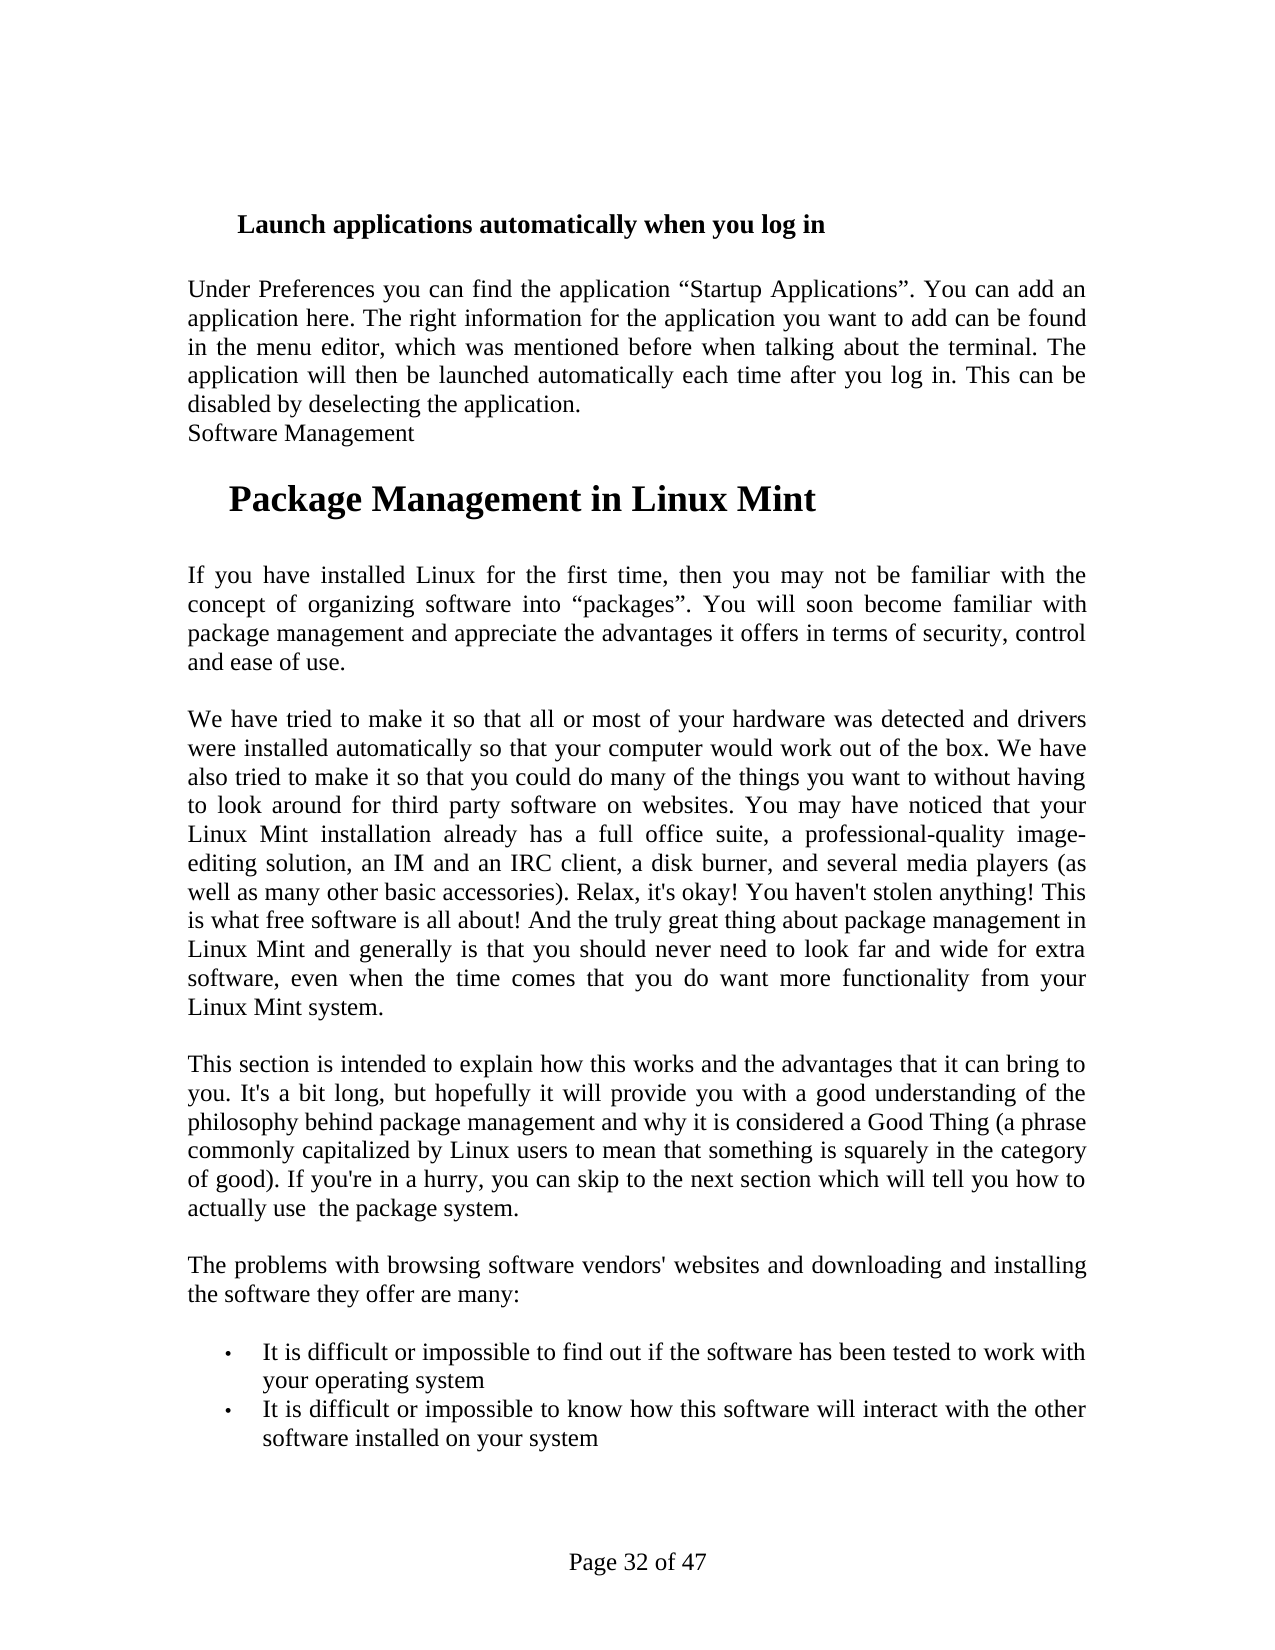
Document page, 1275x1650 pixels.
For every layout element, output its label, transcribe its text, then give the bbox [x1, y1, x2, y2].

subtitle Launch applications automatically when you log in [187, 208, 1087, 239]
text The problems with browsing software vendors' websites and downloading and installing the software they offer are many: [187, 1250, 1087, 1308]
subtitle Software Management [187, 418, 1087, 447]
list It is difficult or impossible to know how this software will interact with the other software installed on your system [225, 1394, 1087, 1452]
list It is difficult or impossible to find out if the software has been tested to work with your operating system [225, 1337, 1087, 1394]
text We have tried to make it so that all or most of your hardware was detected and drivers were installed automatically so that your computer would work out of the box. We have also tried to make it so that you could do many of the things you want to without having to look around for third party software on websites. You may have noticed that your Linux Mint installation already has a full office suite, a professional-quality image-editing solution, an IM and an IRC client, a disk burner, and several media players (as well as many other basic accessories). Relax, it's okay! You haven't stolen anything! This is what free software is all about! And the truly great thing about package management in Linux Mint and generally is that you should never need to look far and wide for extra software, even when the time comes that you do want more functionality from your Linux Mint system. [187, 704, 1087, 1020]
subtitle Package Management in Linux Mint [187, 476, 1087, 519]
text If you have installed Linux for the first time, then you may not be familiar with the concept of organizing software into “packages”. You will soon become familiar with package management and appreciate the advantages it offers in terms of security, control and ease of use. [187, 560, 1087, 675]
text This section is intended to explain how this works and the advantages that it can bring to you. It's a bit long, but hopefully it will provide you with a good understanding of the philosophy behind package management and why it is considered a Good Thing (a phrase commonly capitalized by Linux users to mean that something is squarely in the category of good). If you're in a hurry, you can skip to the next section which will tell you how to actually use the package system. [187, 1049, 1087, 1222]
text Under Preferences you can find the application “Startup Applications”. You can add an application here. The right information for the application you want to add can be found in the menu editor, which was mentioned before when talking about the terminal. The application will then be launched automatically each time after you log in. This can be disabled by deselecting the application. [187, 274, 1087, 418]
